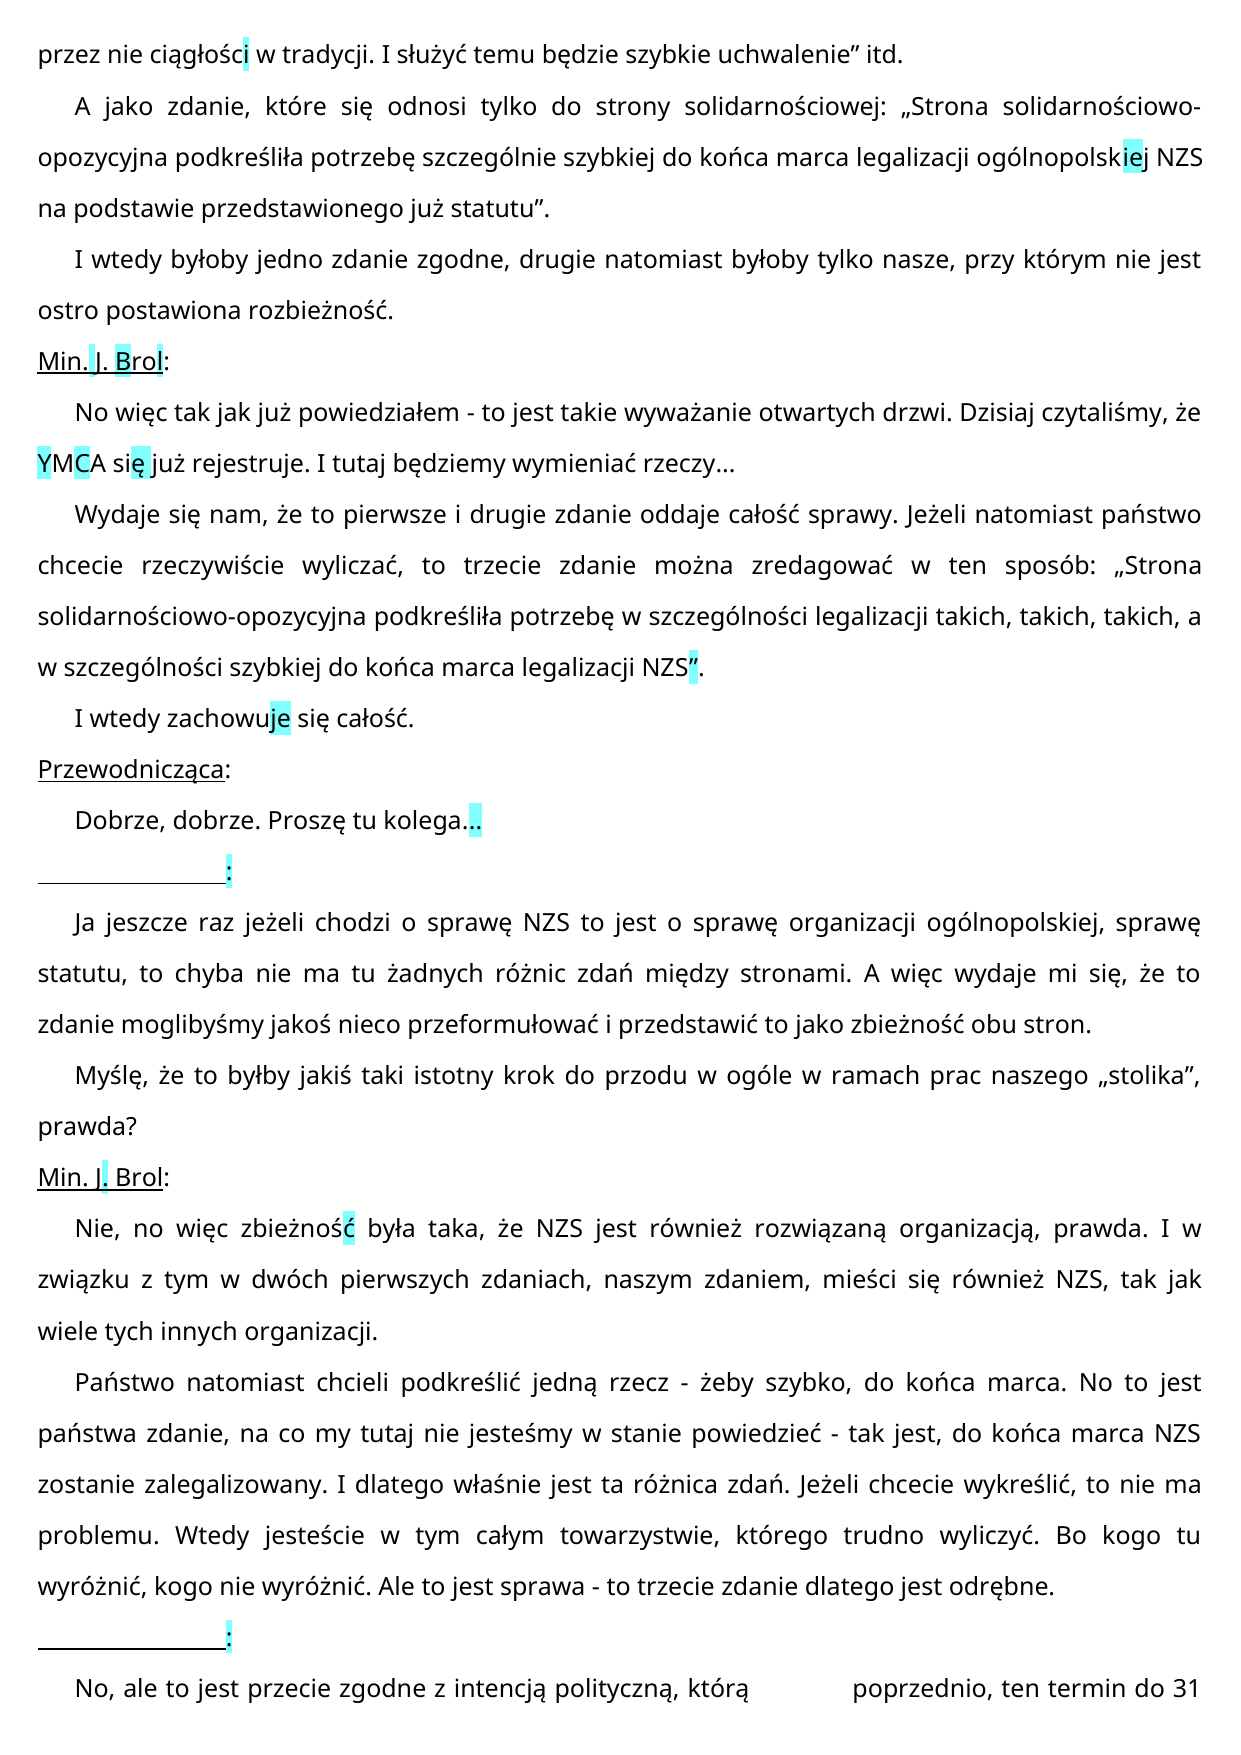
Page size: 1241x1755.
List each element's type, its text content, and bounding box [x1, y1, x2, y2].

text Min. J. Brol: [37, 1160, 1203, 1194]
text A jako zdanie, które się odnosi tylko do strony solidarnościowej: „Strona solidarnościowo-opozycyjna podkreśliła potrzebę szczególnie szybkiej do końca marca legalizacji ogólnopolskiej NZS na podstawie przedstawionego już statutu”. [37, 88, 1203, 224]
text No, ale to jest przecie zgodne z intencją polityczną, którą poprzednio, ten termin do 31 [37, 1671, 1203, 1704]
text Min. J. Brol: [37, 343, 1203, 377]
text Dobrze, dobrze. Proszę tu kolega... [37, 803, 1203, 837]
text Ja jeszcze raz jeżeli chodzi o sprawę NZS to jest o sprawę organizacji ogólnopolskiej, sprawę statutu, to chyba nie ma tu żadnych różnic zdań między stronami. A więc wydaje mi się, że to zdanie moglibyśmy jakoś nieco przeformułować i przedstawić to jako zbieżność obu stron. [37, 905, 1203, 1041]
text Państwo natomiast chcieli podkreślić jedną rzecz - żeby szybko, do końca marca. No to jest państwa zdanie, na co my tutaj nie jesteśmy w stanie powiedzieć - tak jest, do końca marca NZS zostanie zalegalizowany. I dlatego właśnie jest ta różnica zdań. Jeżeli chcecie wykreślić, to nie ma problemu. Wtedy jesteście w tym całym towarzystwie, którego trudno wyliczyć. Bo kogo tu wyróżnić, kogo nie wyróżnić. Ale to jest sprawa - to trzecie zdanie dlatego jest odrębne. [37, 1364, 1203, 1602]
text Wydaje się nam, że to pierwsze i drugie zdanie oddaje całość sprawy. Jeżeli natomiast państwo chcecie rzeczywiście wyliczać, to trzecie zdanie można zredagować w ten sposób: „Strona solidarnościowo-opozycyjna podkreśliła potrzebę w szczególności legalizacji takich, takich, takich, a w szczególności szybkiej do końca marca legalizacji NZS”. [37, 497, 1203, 684]
text Nie, no więc zbieżność była taka, że NZS jest również rozwiązaną organizacją, prawda. I w związku z tym w dwóch pierwszych zdaniach, naszym zdaniem, mieści się również NZS, tak jak wiele tych innych organizacji. [37, 1211, 1203, 1347]
text : [37, 1619, 1203, 1653]
text Przewodnicząca: [37, 752, 1203, 786]
text I wtedy byłoby jedno zdanie zgodne, drugie natomiast byłoby tylko nasze, przy którym nie jest ostro postawiona rozbieżność. [37, 241, 1203, 326]
text : [37, 854, 1203, 888]
text Myślę, że to byłby jakiś taki istotny krok do przodu w ogóle w ramach prac naszego „stolika”, prawda? [37, 1058, 1203, 1143]
text No więc tak jak już powiedziałem - to jest takie wyważanie otwartych drzwi. Dzisiaj czytaliśmy, że YMCA się już rejestruje. I tutaj będziemy wymieniać rzeczy... [37, 394, 1203, 479]
text przez nie ciągłości w tradycji. I służyć temu będzie szybkie uchwalenie” itd. [37, 37, 1203, 71]
text I wtedy zachowuje się całość. [37, 701, 1203, 735]
